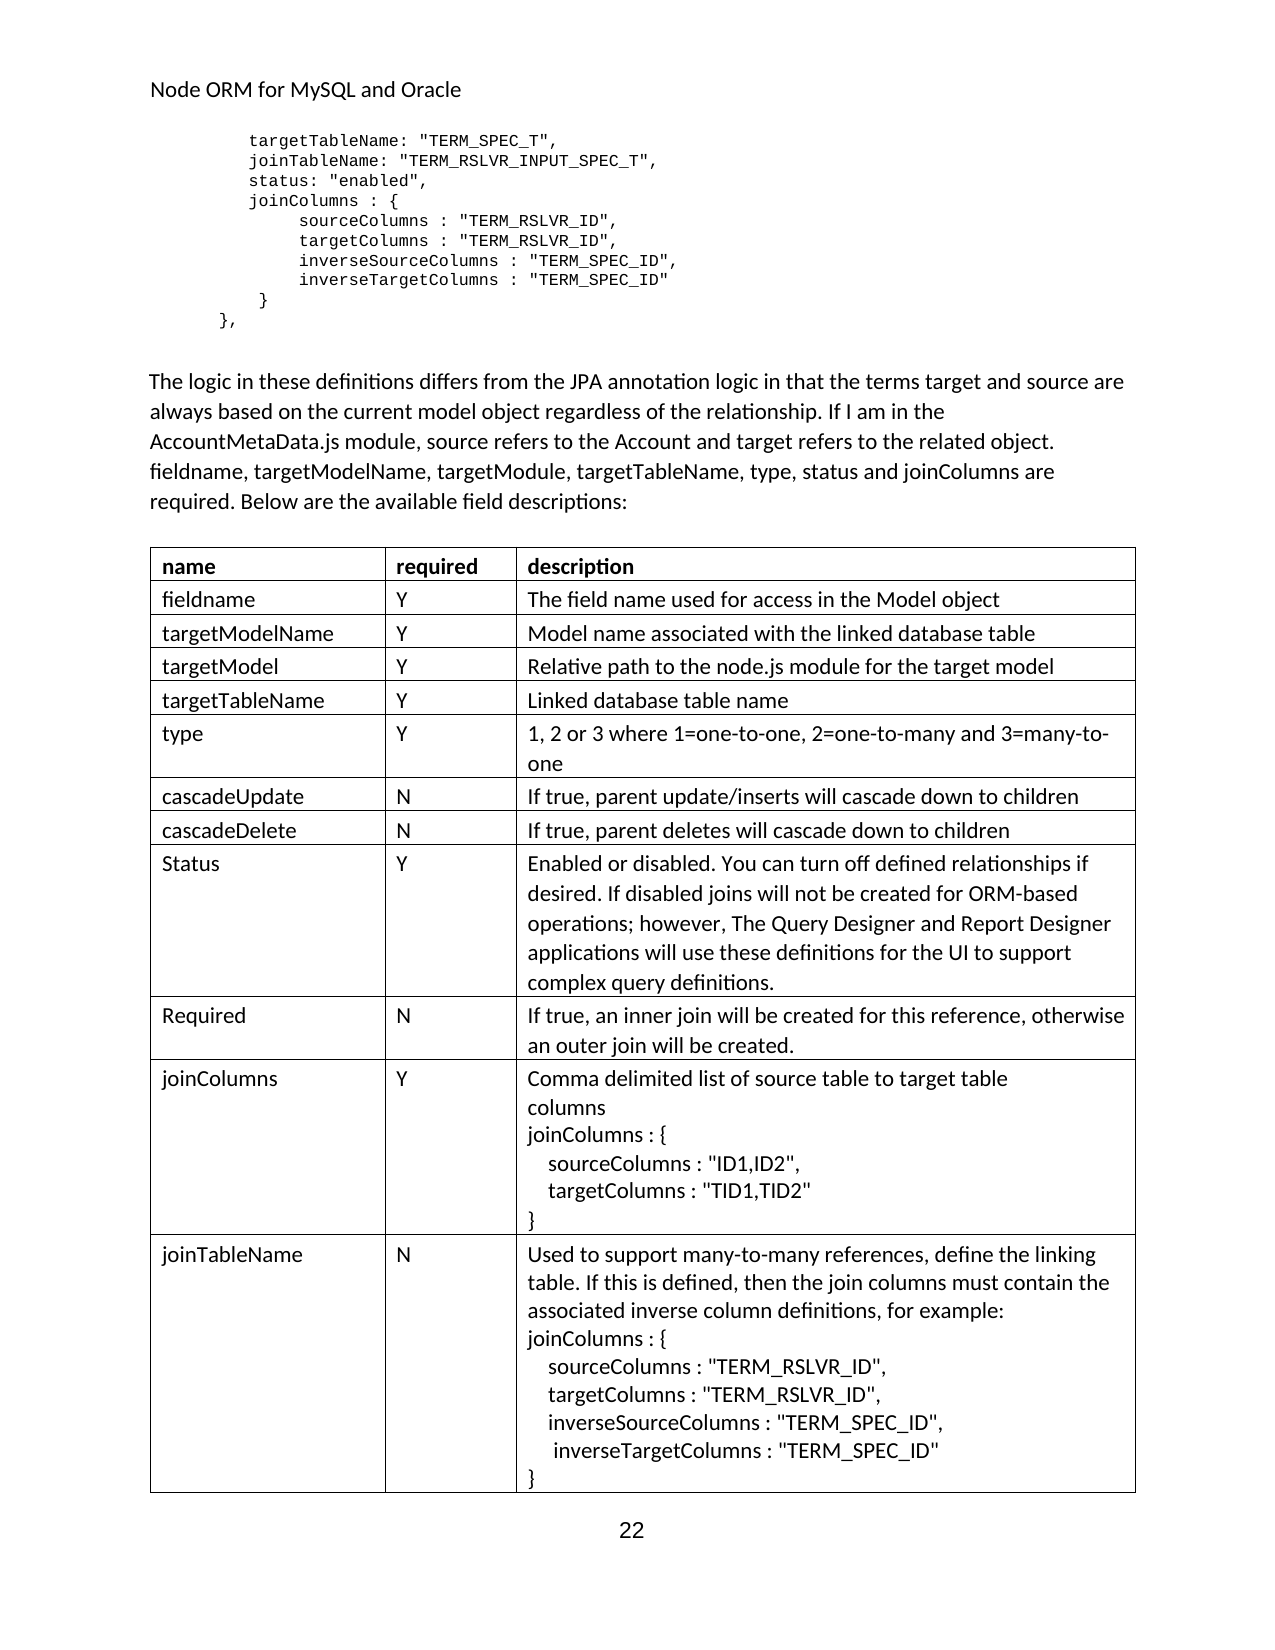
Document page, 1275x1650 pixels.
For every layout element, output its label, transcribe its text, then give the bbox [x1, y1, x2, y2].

table_cell The field name used for access in the Model object [517, 581, 1135, 613]
table_cell N [386, 997, 516, 1059]
table_cell targetModelName [151, 615, 385, 647]
table_header description [517, 548, 1135, 580]
table_cell type [151, 715, 385, 777]
table_cell N [386, 778, 516, 810]
table_cell cascadeDelete [151, 811, 385, 844]
table_header name [151, 548, 385, 580]
text joinTableName: "TERM_RSLVR_INPUT_SPEC_T", [148, 153, 810, 171]
table_cell Y [386, 581, 516, 613]
text inverseSourceColumns : "TERM_SPEC_ID", [148, 252, 810, 271]
table_cell Model name associated with the linked database table [517, 615, 1135, 647]
text joinColumns : { [148, 192, 810, 211]
table_cell Y [386, 615, 516, 647]
table_cell Y [386, 648, 516, 680]
table_cell 1, 2 or 3 where 1=one-to-one, 2=one-to-many and 3=many-to-one [517, 715, 1135, 777]
table_cell joinColumns [151, 1060, 385, 1234]
table_cell Y [386, 715, 516, 777]
table_cell Status [151, 845, 385, 996]
table_cell Y [386, 681, 516, 714]
table_cell Enabled or disabled. You can turn off defined relationships if desired. If disabled joins will not be created for ORM-based operations; however, The Query Designer and Report Designer applications will use these definitions for the UI to support complex query definitions. [517, 845, 1135, 996]
text sourceColumns : "TERM_RSLVR_ID", [148, 212, 810, 231]
table_cell targetTableName [151, 681, 385, 714]
table_cell Used to support many-to-many references, define the linking table. If this is defined, then the join columns must contain the associated inverse column definitions, for example: joinColumns : { sourceColumns : "TERM_RSLVR_ID", targetColumns : "TERM_RSLVR_ID", inverseSourceColumns : "TERM_SPEC_ID", inverseTargetColumns : "TERM_SPEC_ID" } [517, 1235, 1135, 1492]
text targetTableName: "TERM_SPEC_T", [148, 133, 810, 152]
table_cell Linked database table name [517, 681, 1135, 714]
table_cell Required [151, 997, 385, 1059]
table_cell Y [386, 1060, 516, 1234]
table_cell targetModel [151, 648, 385, 680]
table_cell cascadeUpdate [151, 778, 385, 810]
text }, [148, 312, 970, 331]
text The logic in these definitions differs from the JPA annotation logic in that the terms target and source are always based on the current model object regardless of the relationship. If I am in the AccountMetaData.js module, source refers to the Account and target refers to the related object. fieldname, targetModelName, targetModule, targetTableName, type, status and joinColumns are required. Below are the available field descriptions: [148, 367, 1132, 515]
table_cell If true, parent deletes will cascade down to children [517, 811, 1135, 844]
table_cell joinTableName [151, 1235, 385, 1492]
text status: "enabled", [148, 172, 810, 191]
text } [148, 292, 970, 311]
table_header required [386, 548, 516, 580]
table_cell If true, parent update/inserts will cascade down to children [517, 778, 1135, 810]
table_cell Y [386, 845, 516, 996]
table_cell N [386, 1235, 516, 1492]
table_cell Relative path to the node.js module for the target model [517, 648, 1135, 680]
table_cell N [386, 811, 516, 844]
text targetColumns : "TERM_RSLVR_ID", [148, 232, 810, 251]
table_cell fieldname [151, 581, 385, 613]
text inverseTargetColumns : "TERM_SPEC_ID" [148, 272, 810, 291]
table_cell Comma delimited list of source table to target table columns joinColumns : { sourceColumns : "ID1,ID2", targetColumns : "TID1,TID2" } [517, 1060, 1135, 1234]
table_cell If true, an inner join will be created for this reference, otherwise an outer join will be created. [517, 997, 1135, 1059]
